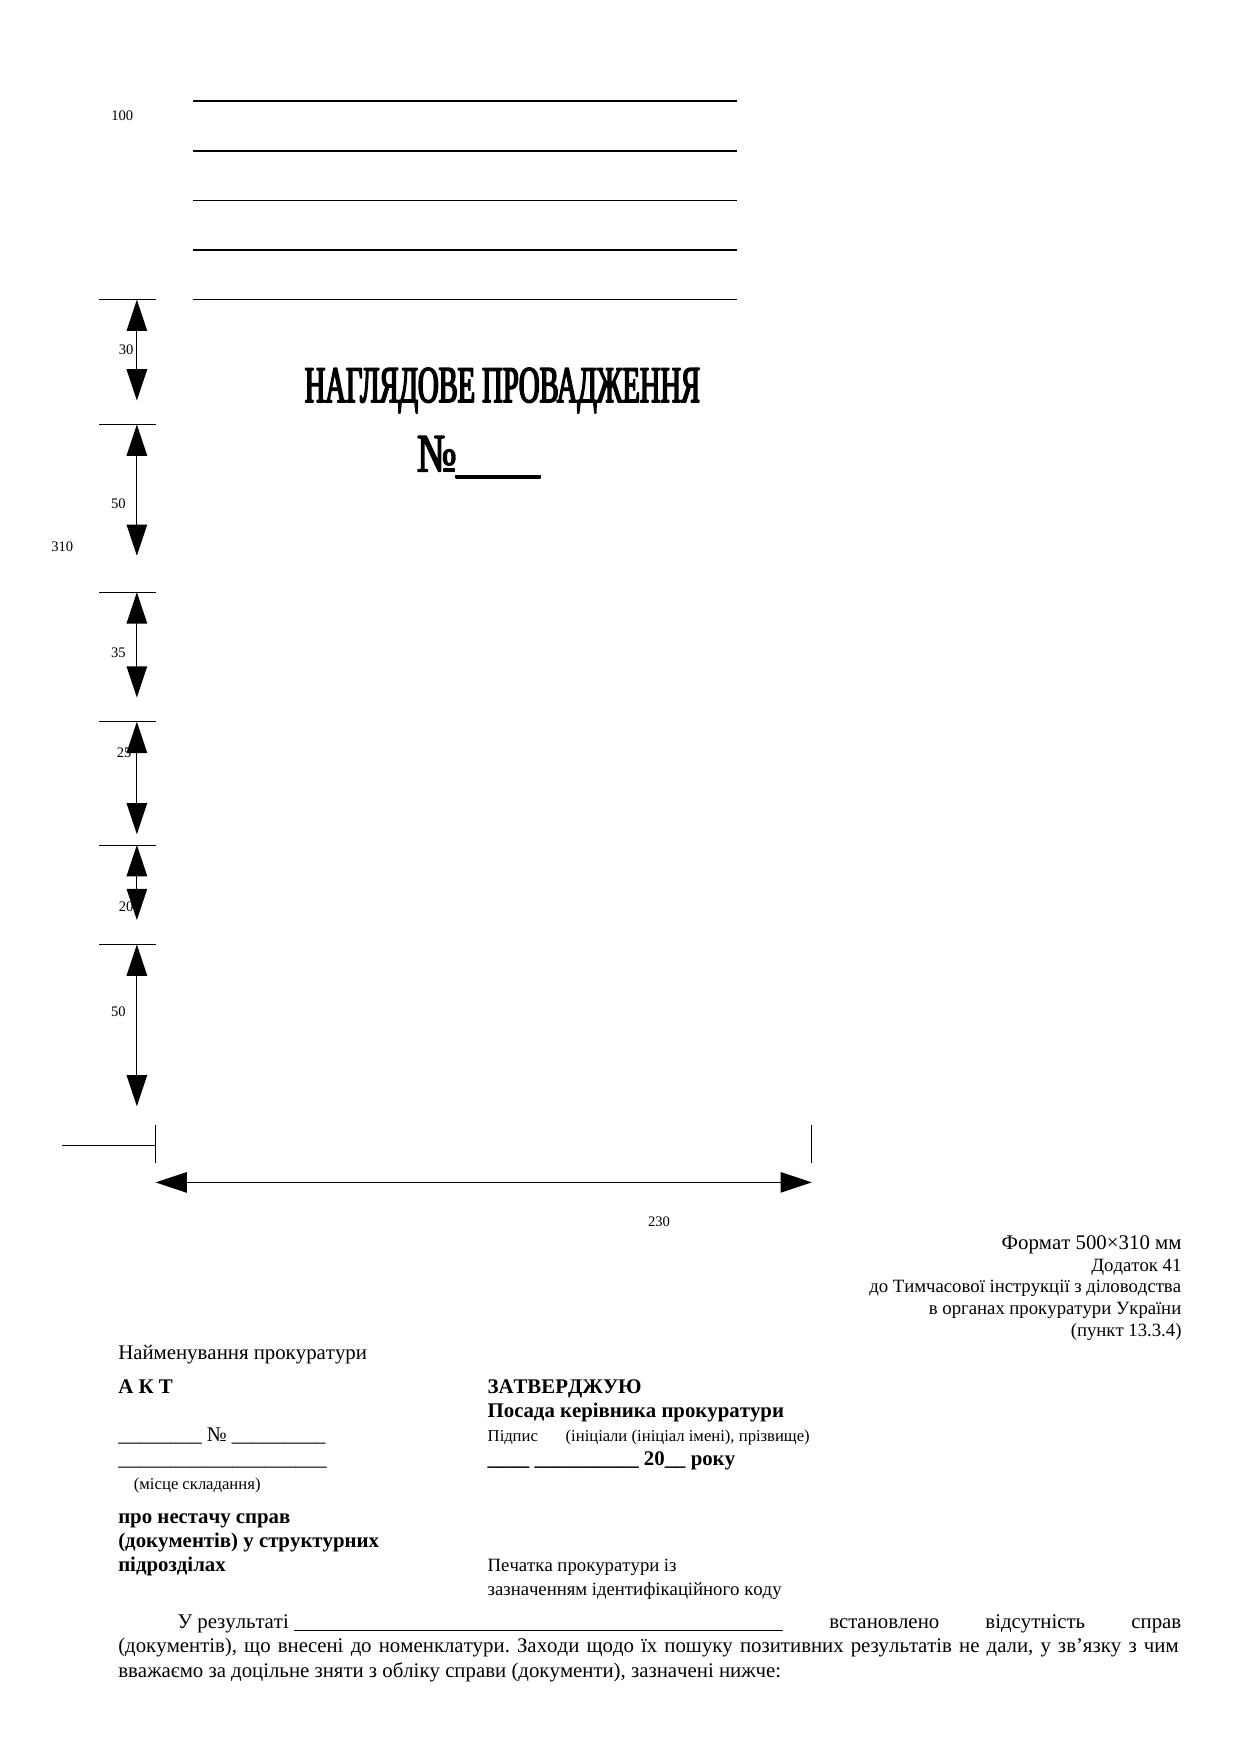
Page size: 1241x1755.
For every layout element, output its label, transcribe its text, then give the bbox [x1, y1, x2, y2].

text У результаті встановлено відсутність справ (документів), що внесені до номенклатури. Заходи щодо їх пошуку позитивних результатів не дали, у зв’язку з чим вважаємо за доцільне зняти з обліку справи (документи), зазначені нижче: [118, 1609, 1181, 1682]
text Формат 500×310 мм [118, 1230, 1181, 1254]
text 310 [46, 537, 78, 554]
text (документів) у структурних [118, 1528, 1181, 1552]
text 230 [118, 1213, 1181, 1230]
text про нестачу справ [118, 1503, 1181, 1528]
text 25 [102, 742, 134, 762]
text 35 [102, 643, 134, 660]
text ________ № _________ Підпис (ініціали (ініціал імені), прізвище) [118, 1422, 1181, 1446]
text Посада керівника прокуратури [118, 1398, 1181, 1422]
text Додаток 41 [708, 1254, 1181, 1275]
text Найменування прокуратури [118, 1340, 1181, 1364]
text підрозділах Печатка прокуратури із [118, 1552, 1181, 1576]
text (місце складання) [118, 1470, 1181, 1494]
text 50 [102, 494, 134, 511]
text ____________________ ____ __________ 20__ року [118, 1446, 1181, 1470]
text 100 [102, 105, 134, 125]
text 30 [102, 338, 134, 358]
text (пункт 13.3.4) [650, 1318, 1181, 1340]
text до Тимчасової інструкції з діловодства [458, 1275, 1181, 1297]
text 20 [102, 896, 134, 916]
text зазначенням ідентифікаційного коду [118, 1576, 1181, 1600]
text А К Т ЗАТВЕРДЖУЮ [118, 1374, 1181, 1398]
text 50 [102, 1003, 134, 1019]
text в органах прокуратури України [458, 1297, 1181, 1318]
